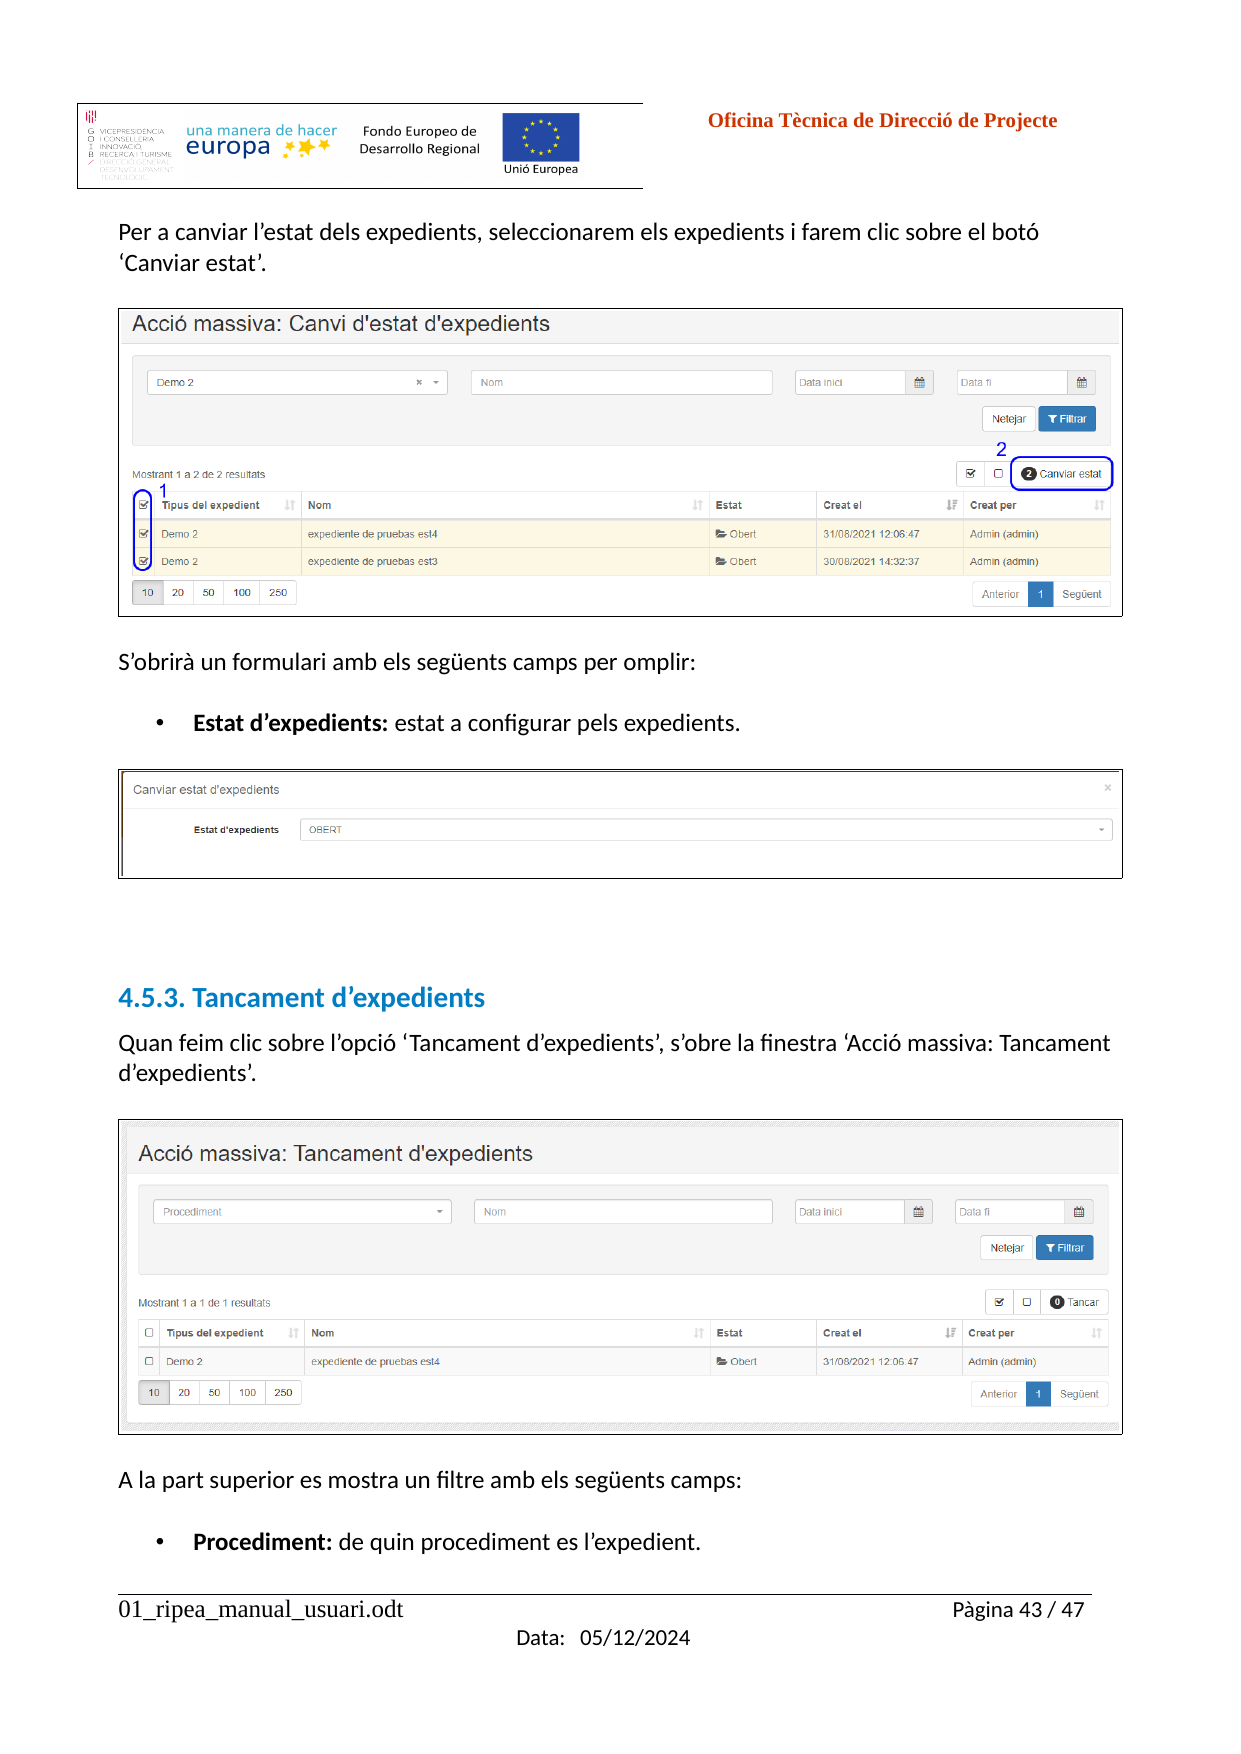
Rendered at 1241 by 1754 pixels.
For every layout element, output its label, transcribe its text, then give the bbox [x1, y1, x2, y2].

text Per a canviar l’estat dels expedients, seleccionarem els expedients i farem clic sobre el botó ‘Canviar estat’. [118, 216, 1122, 277]
picture [82, 108, 178, 182]
picture [121, 1121, 1119, 1431]
subtitle 4.5.3. Tancament d’expedients [118, 979, 1122, 1014]
picture [121, 311, 1119, 613]
picture [121, 771, 1119, 876]
text A la part superior es mostra un filtre amb els següents camps: [118, 1464, 1122, 1495]
picture [184, 108, 585, 182]
list Estat d’expedients: estat a configurar pels expedients. [156, 707, 1122, 738]
text Quan feim clic sobre l’opció ‘Tancament d’expedients’, s’obre la finestra ‘Acció massiva: Tancament d’expedients’. [118, 1027, 1122, 1088]
text S’obrirà un formulari amb els següents camps per omplir: [118, 646, 1122, 677]
list Procediment: de quin procediment es l’expedient. [156, 1526, 1122, 1556]
